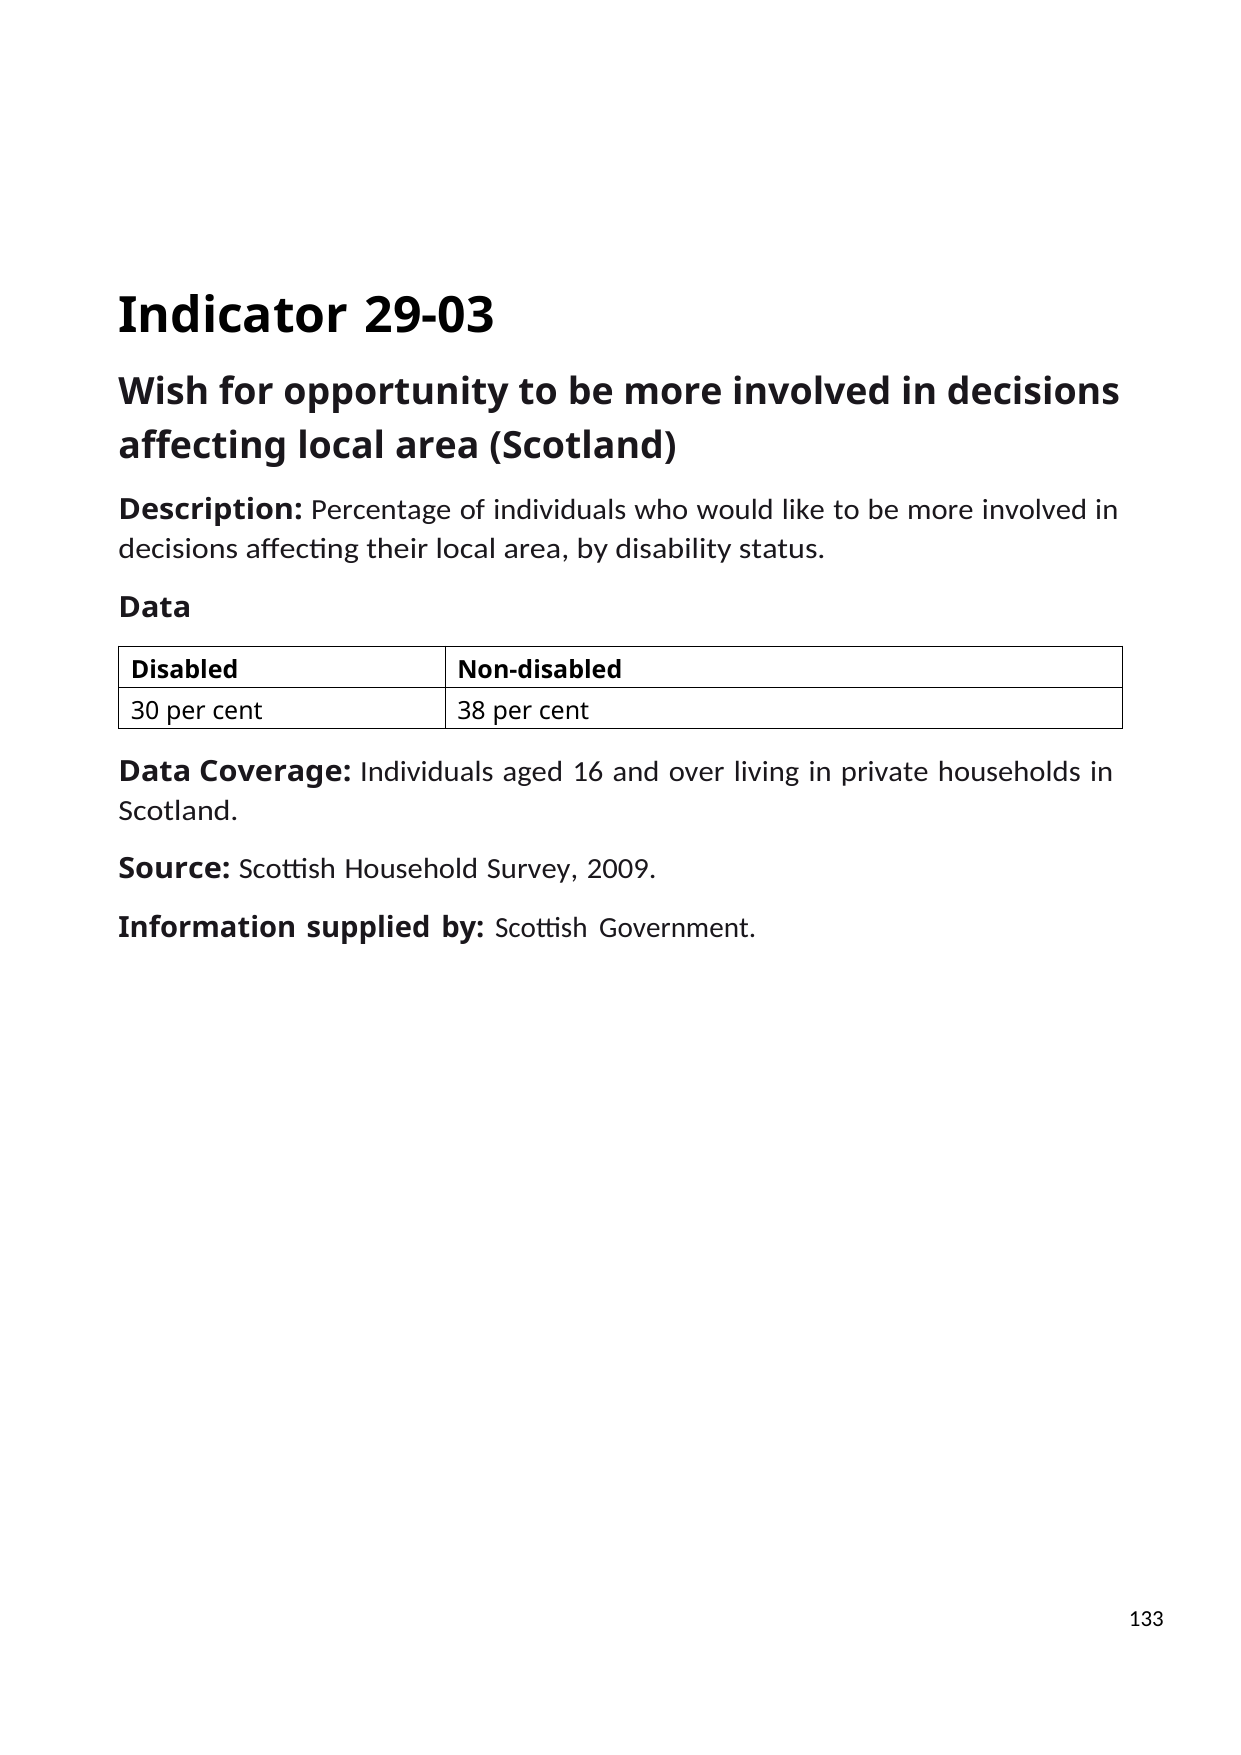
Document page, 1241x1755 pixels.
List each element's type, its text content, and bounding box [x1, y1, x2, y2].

subtitle Data [118, 586, 1163, 626]
text Description: Percentage of individuals who would like to be more involved in decisions affecting their local area, by disability status. [118, 489, 1163, 566]
table_cell 30 per cent [119, 688, 445, 728]
table_header Non-disabled [446, 647, 1122, 687]
table_header Disabled [119, 647, 445, 687]
text Information supplied by: Scottish Government. [118, 907, 1163, 946]
subtitle Wish for opportunity to be more involved in decisions affecting local area (Scotland) [118, 364, 1163, 469]
table_cell 38 per cent [446, 688, 1122, 728]
subtitle Indicator 29-03 [118, 279, 1163, 347]
text Data Coverage: Individuals aged 16 and over living in private households in Scotland. [118, 751, 1126, 828]
text Source: Scottish Household Survey, 2009. [118, 847, 1163, 887]
